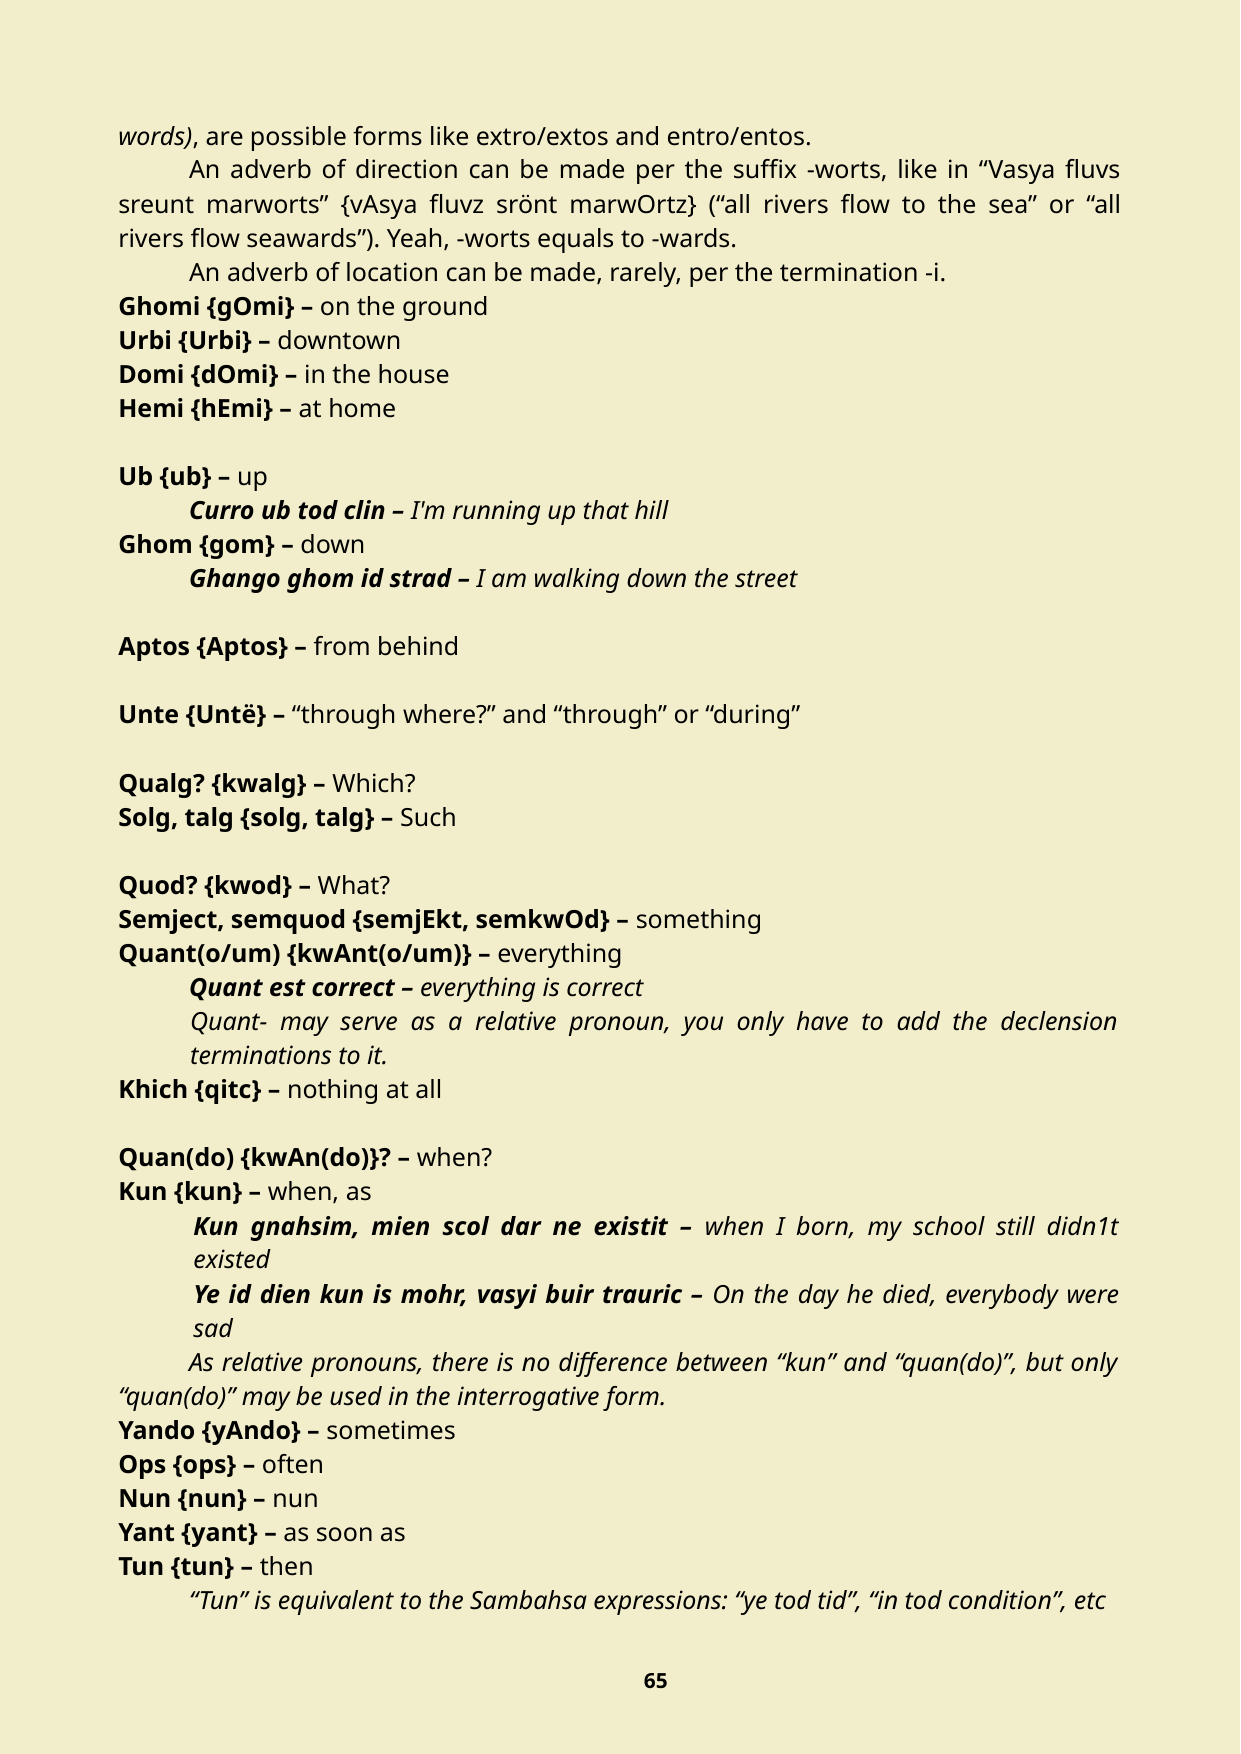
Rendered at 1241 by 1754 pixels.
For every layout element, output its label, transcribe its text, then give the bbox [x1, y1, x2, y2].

text Quod? {kwod} – What? [118, 867, 1122, 902]
text Domi {dOmi} – in the house [118, 357, 1122, 391]
text Aptos {Aptos} – from behind [118, 629, 1122, 663]
text Kun gnahsim, mien scol dar ne existit – when I born, my school still didn1t existed [193, 1208, 1122, 1276]
text Quant est correct – everything is correct [189, 970, 1122, 1004]
text Urbi {Urbi} – downtown [118, 322, 1122, 357]
text Ghom {gom} – down [118, 527, 1122, 561]
text Ye id dien kun is mohr, vasyi buir trauric – On the day he died, everybody were sad [193, 1276, 1122, 1344]
text Curro ub tod clin – I'm running up that hill [189, 493, 1122, 527]
text Qualg? {kwalg} – Which? [118, 765, 1122, 799]
text Unte {Untë} – “through where?” and “through” or “during” [118, 697, 1122, 731]
text Ghomi {gOmi} – on the ground [118, 288, 1122, 322]
text Yando {yAndo} – sometimes [118, 1412, 1122, 1447]
text Yant {yant} – as soon as [118, 1515, 1122, 1549]
text Nun {nun} – nun [118, 1481, 1122, 1515]
text Ops {ops} – often [118, 1447, 1122, 1481]
text Khich {qitc} – nothing at all [118, 1072, 1122, 1106]
text Quant(o/um) {kwAnt(o/um)} – everything [118, 936, 1122, 970]
text Ghango ghom id strad – I am walking down the street [189, 561, 1122, 595]
text Quan(do) {kwAn(do)}? – when? [118, 1140, 1122, 1174]
text Tun {tun} – then [118, 1549, 1122, 1583]
text Solg, talg {solg, talg} – Such [118, 799, 1122, 833]
text Ub {ub} – up [118, 459, 1122, 493]
text Kun {kun} – when, as [118, 1174, 1122, 1208]
text An adverb of location can be made, rarely, per the termination -i. [118, 254, 1122, 288]
text Quant- may serve as a relative pronoun, you only have to add the declension terminations to it. [190, 1004, 1122, 1072]
text As relative pronouns, there is no difference between “kun” and “quan(do)”, but only “quan(do)” may be used in the interrogative form. [118, 1344, 1122, 1412]
text words), are possible forms like extro/extos and entro/entos. [118, 118, 1122, 152]
text Hemi {hEmi} – at home [118, 391, 1122, 425]
text “Tun” is equivalent to the Sambahsa expressions: “ye tod tid”, “in tod condition”, etc [118, 1583, 1122, 1617]
text Semject, semquod {semjEkt, semkwOd} – something [118, 902, 1122, 936]
text An adverb of direction can be made per the suffix -worts, like in “Vasya fluvs sreunt marworts” {vAsya fluvz srönt marwOrtz} (“all rivers flow to the sea” or “all rivers flow seawards”). Yeah, -worts equals to -wards. [118, 152, 1122, 254]
